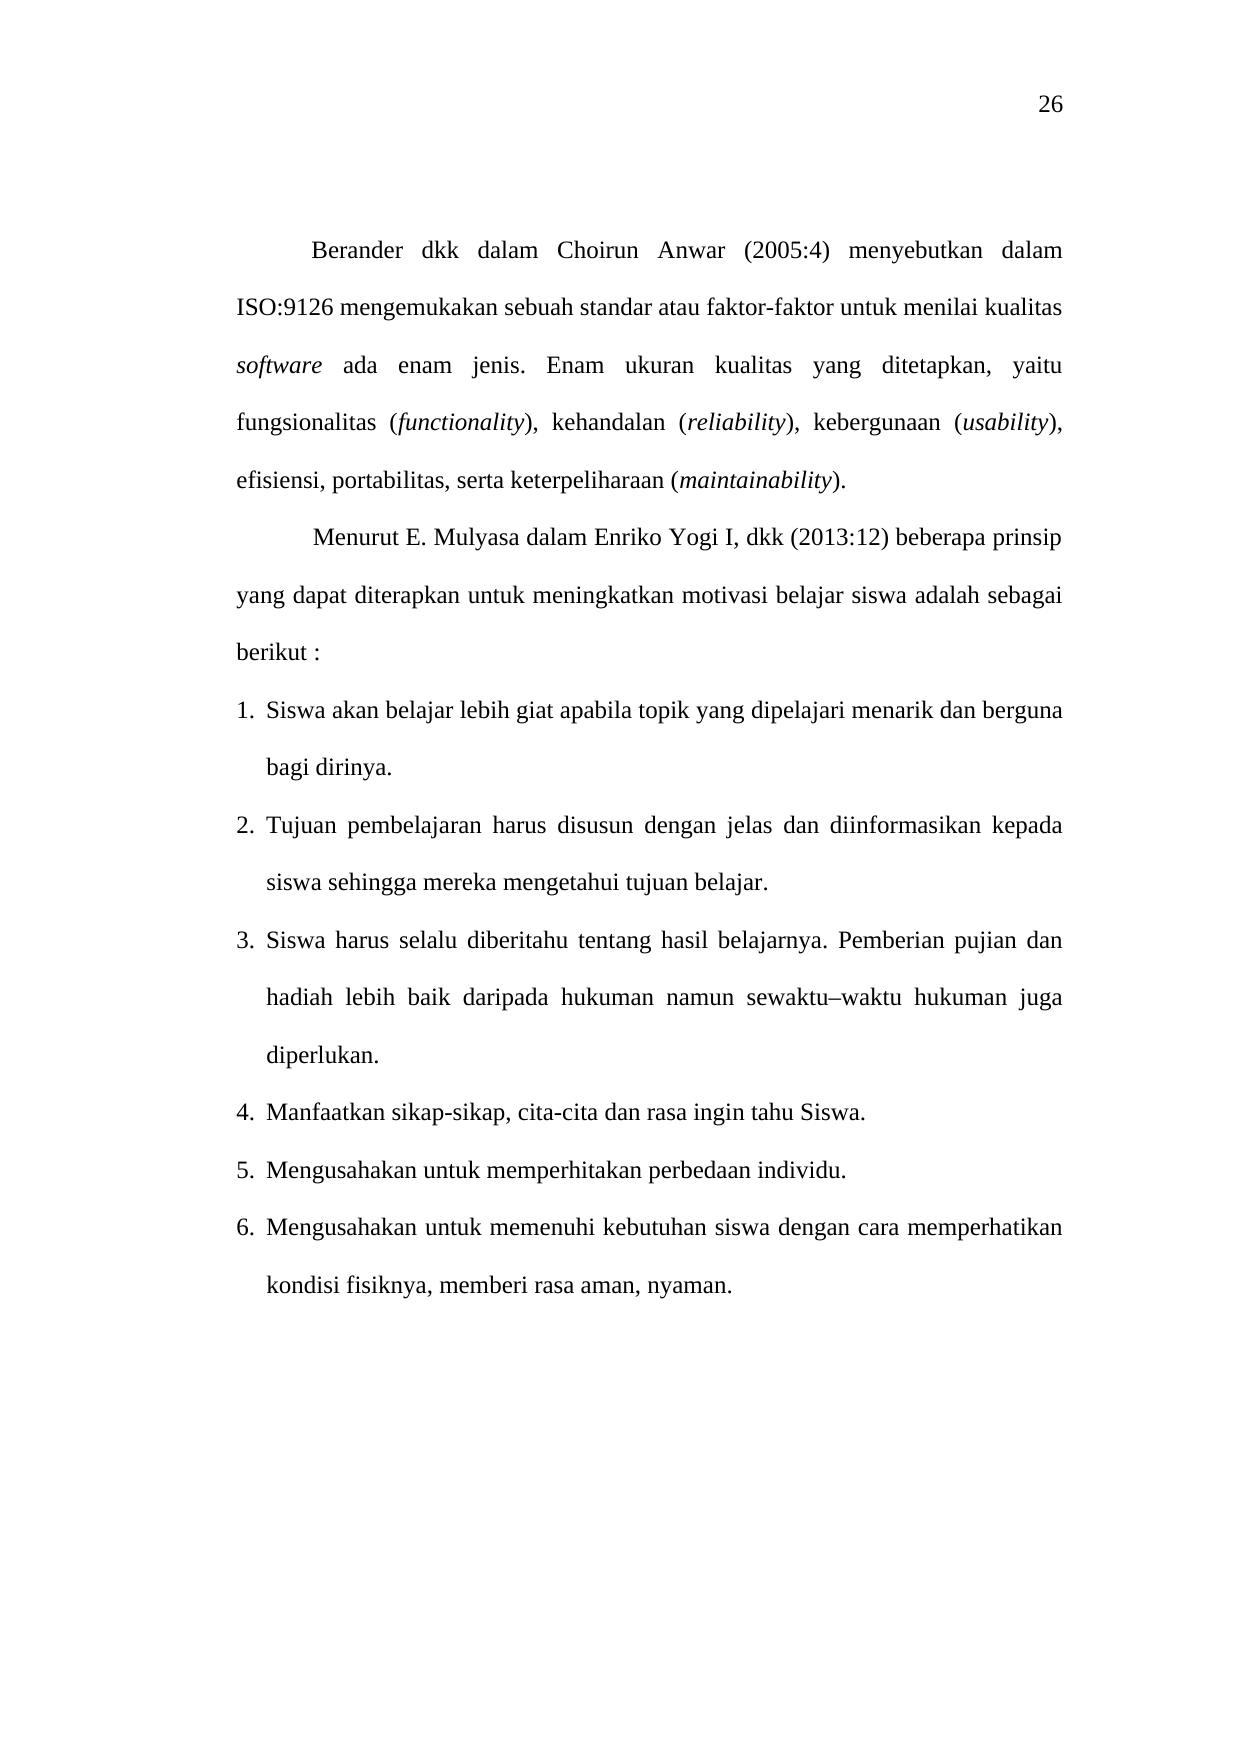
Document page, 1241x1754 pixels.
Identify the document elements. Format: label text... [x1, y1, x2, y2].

list Manfaatkan sikap-sikap, cita-cita dan rasa ingin tahu Siswa. [236, 1097, 1063, 1126]
text Berander dkk dalam Choirun Anwar (2005:4) menyebutkan dalam ISO:9126 mengemukakan sebuah standar atau faktor-faktor untuk menilai kualitas software ada enam jenis. Enam ukuran kualitas yang ditetapkan, yaitu fungsionalitas (functionality), kehandalan (reliability), kebergunaan (usability), efisiensi, portabilitas, serta keterpeliharaan (maintainability). [236, 235, 1063, 493]
list Siswa harus selalu diberitahu tentang hasil belajarnya. Pemberian pujian dan hadiah lebih baik daripada hukuman namun sewaktu–waktu hukuman juga diperlukan. [236, 925, 1063, 1068]
list Mengusahakan untuk memperhitakan perbedaan individu. [236, 1155, 1063, 1183]
list Mengusahakan untuk memenuhi kebutuhan siswa dengan cara memperhatikan kondisi fisiknya, memberi rasa aman, nyaman. [236, 1212, 1063, 1298]
text Menurut E. Mulyasa dalam Enriko Yogi I, dkk (2013:12) beberapa prinsip yang dapat diterapkan untuk meningkatkan motivasi belajar siswa adalah sebagai berikut : [236, 522, 1063, 666]
list Siswa akan belajar lebih giat apabila topik yang dipelajari menarik dan berguna bagi dirinya. [236, 695, 1063, 781]
list Tujuan pembelajaran harus disusun dengan jelas dan diinformasikan kepada siswa sehingga mereka mengetahui tujuan belajar. [236, 810, 1063, 896]
